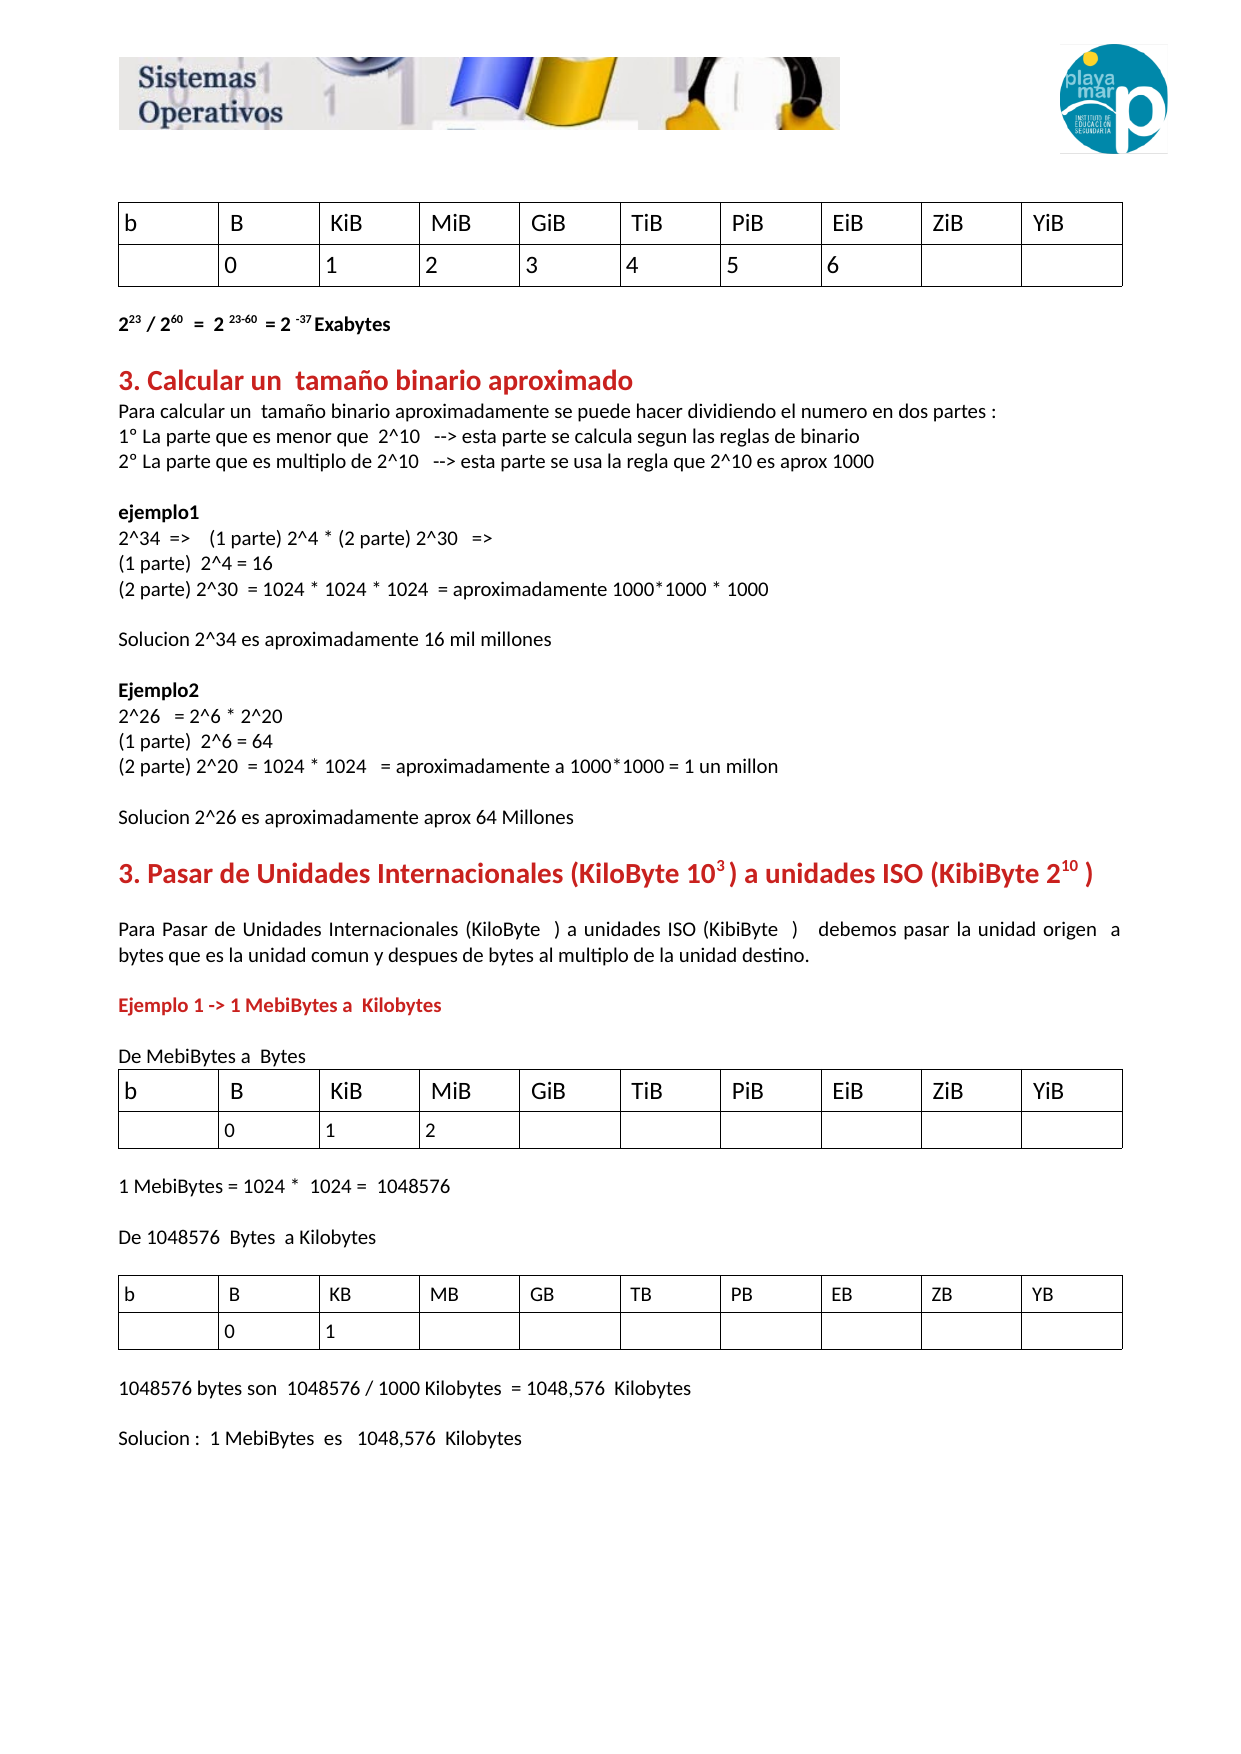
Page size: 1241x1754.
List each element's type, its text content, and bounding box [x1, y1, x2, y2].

text 1 MebiBytes = 1024 * 1024 = 1048576 [118, 1173, 1122, 1199]
table_header b [119, 1276, 218, 1312]
text (2 parte) 2^20 = 1024 * 1024 = aproximadamente a 1000*1000 = 1 un millon [118, 754, 1122, 779]
text De 1048576 Bytes a Kilobytes [118, 1224, 1122, 1250]
text Solucion 2^34 es aproximadamente 16 mil millones [118, 627, 1122, 652]
table_header GB [520, 1276, 620, 1312]
table_cell 3 [520, 245, 620, 286]
table_header ZB [922, 1276, 1021, 1312]
table_cell [520, 1112, 620, 1148]
text Solucion 2^26 es aproximadamente aprox 64 Millones [118, 804, 1122, 830]
table_cell [721, 1313, 821, 1349]
table_header ZiB [922, 203, 1021, 244]
table_cell [119, 1313, 218, 1349]
table_header MiB [420, 203, 519, 244]
table_header EiB [822, 1070, 921, 1111]
text ejemplo1 [118, 499, 1122, 525]
table_cell 2 [420, 245, 519, 286]
table_header b [119, 1070, 218, 1111]
table_header B [219, 1070, 319, 1111]
table_header MB [420, 1276, 519, 1312]
table_header YB [1022, 1276, 1122, 1312]
text 2^26 = 2^6 * 2^20 [118, 703, 1122, 728]
table_cell [822, 1313, 921, 1349]
table_header YiB [1022, 1070, 1122, 1111]
picture [1115, 87, 1168, 154]
table_header b [119, 203, 218, 244]
picture [1079, 88, 1093, 97]
table_cell [822, 1112, 921, 1148]
table_header TiB [621, 203, 720, 244]
table_cell 5 [721, 245, 821, 286]
table_cell 6 [822, 245, 921, 286]
text 3. Pasar de Unidades Internacionales (KiloByte 103 ) a unidades ISO (KibiByte 210 ) [118, 855, 1122, 891]
text 1º La parte que es menor que 2^10 --> esta parte se calcula segun las reglas de binario [118, 423, 1122, 449]
table_cell [119, 245, 218, 286]
picture [1060, 101, 1113, 154]
table_cell [621, 1112, 720, 1148]
table_header KB [320, 1276, 419, 1312]
table_cell [1022, 245, 1122, 286]
text (1 parte) 2^4 = 16 [118, 550, 1122, 576]
table_header TB [621, 1276, 720, 1312]
table_header PiB [721, 1070, 821, 1111]
text 2º La parte que es multiplo de 2^10 --> esta parte se usa la regla que 2^10 es aprox 1000 [118, 449, 1122, 474]
table_header KiB [320, 203, 419, 244]
picture [1100, 88, 1105, 97]
table_cell [922, 1112, 1021, 1148]
picture [1060, 44, 1104, 86]
table_header B [219, 203, 319, 244]
text 223 / 260 = 2 23-60 = 2 -37 Exabytes [118, 311, 1122, 337]
text 2^34 => (1 parte) 2^4 * (2 parte) 2^30 => [118, 525, 1122, 550]
text 3. Calcular un tamaño binario aproximado [118, 362, 1122, 398]
table_header MiB [420, 1070, 519, 1111]
text Para Pasar de Unidades Internacionales (KiloByte ) a unidades ISO (KibiByte ) debemos pasar la unidad origen a bytes que es la unidad comun y despues de bytes al multiplo de la unidad destino. [118, 916, 1122, 967]
table_header EB [822, 1276, 921, 1312]
table_cell [1022, 1313, 1122, 1349]
picture [1124, 44, 1168, 85]
text 1048576 bytes son 1048576 / 1000 Kilobytes = 1048,576 Kilobytes [118, 1375, 1122, 1400]
picture [1070, 75, 1075, 84]
table_cell 0 [219, 245, 319, 286]
table_cell [520, 1313, 620, 1349]
table_header YiB [1022, 203, 1122, 244]
table_header GiB [520, 203, 620, 244]
table_cell [922, 1313, 1021, 1349]
text De MebiBytes a Bytes [118, 1043, 1122, 1069]
table_header B [219, 1276, 319, 1312]
table_cell 1 [320, 245, 419, 286]
text Solucion : 1 MebiBytes es 1048,576 Kilobytes [118, 1426, 1122, 1451]
text (2 parte) 2^30 = 1024 * 1024 * 1024 = aproximadamente 1000*1000 * 1000 [118, 576, 1122, 601]
table_cell 1 [320, 1112, 419, 1148]
text Para calcular un tamaño binario aproximadamente se puede hacer dividiendo el numero en dos partes : [118, 398, 1122, 423]
table_cell 0 [219, 1112, 319, 1148]
table_cell 1 [320, 1313, 419, 1349]
table_cell [119, 1112, 218, 1148]
picture [1095, 75, 1103, 90]
table_cell 2 [420, 1112, 519, 1148]
text Ejemplo2 [118, 677, 1122, 703]
table_header PB [721, 1276, 821, 1312]
table_cell [721, 1112, 821, 1148]
table_cell [1022, 1112, 1122, 1148]
text Ejemplo 1 -> 1 MebiBytes a Kilobytes [118, 993, 1122, 1018]
table_cell [420, 1313, 519, 1349]
table_cell [621, 1313, 720, 1349]
table_header TiB [621, 1070, 720, 1111]
table_header KiB [320, 1070, 419, 1111]
table_header GiB [520, 1070, 620, 1111]
table_header EiB [822, 203, 921, 244]
picture [1108, 88, 1113, 97]
picture [119, 57, 840, 130]
table_cell 0 [219, 1313, 319, 1349]
text (1 parte) 2^6 = 64 [118, 728, 1122, 754]
table_cell 4 [621, 245, 720, 286]
table_cell [922, 245, 1021, 286]
table_header ZiB [922, 1070, 1021, 1111]
table_header PiB [721, 203, 821, 244]
